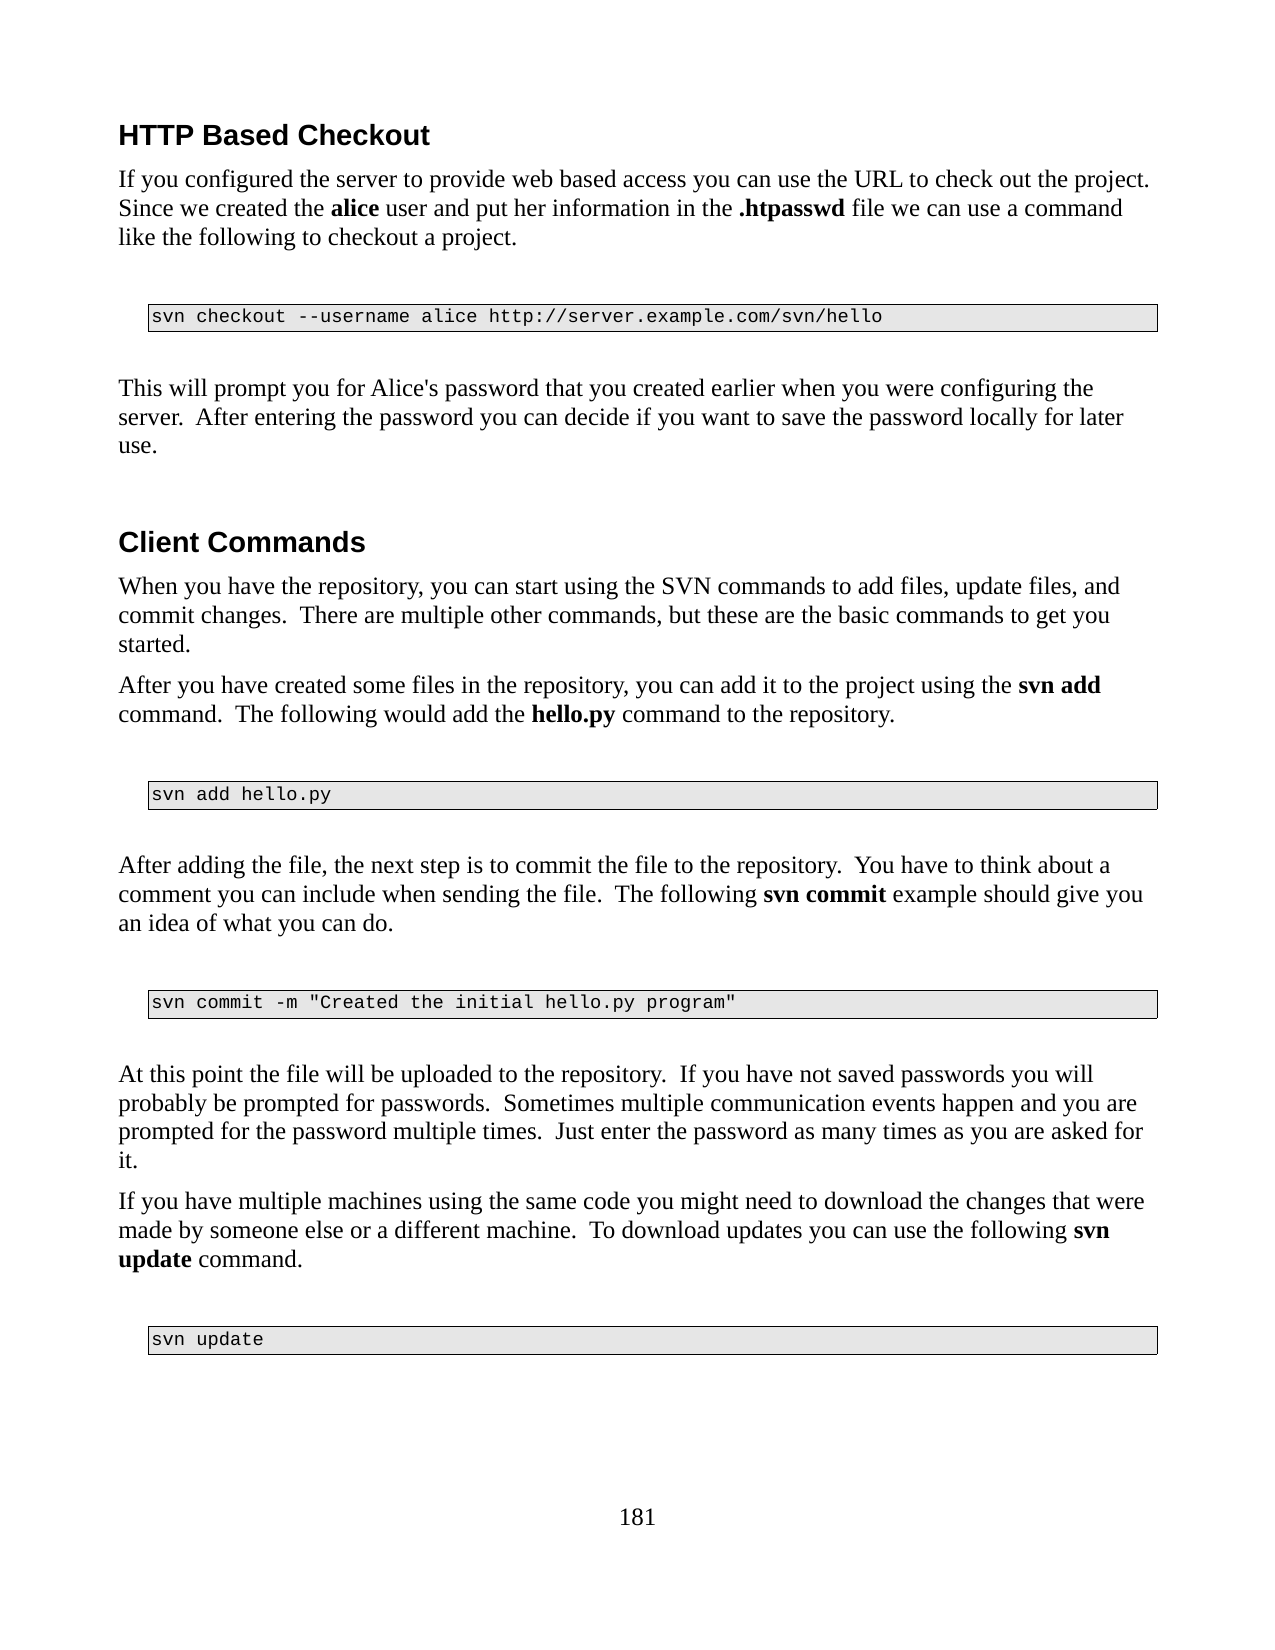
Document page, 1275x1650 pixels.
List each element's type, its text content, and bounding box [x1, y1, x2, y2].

text When you have the repository, you can start using the SVN commands to add files, update files, and commit changes. There are multiple other commands, but these are the basic commands to get you started. [118, 571, 1157, 658]
text svn update [149, 1327, 1157, 1354]
text If you have multiple machines using the same code you might need to download the changes that were made by someone else or a different machine. To download updates you can use the following svn update command. [118, 1186, 1157, 1273]
text At this point the file will be uploaded to the repository. If you have not saved passwords you will probably be prompted for passwords. Sometimes multiple communication events happen and you are prompted for the password multiple times. Just enter the password as many times as you are asked for it. [118, 1059, 1157, 1174]
text If you configured the server to provide web based access you can use the URL to check out the project. Since we created the alice user and put her information in the .htpasswd file we can use a command like the following to checkout a project. [118, 164, 1157, 250]
subtitle Client Commands [118, 525, 1157, 559]
text After you have created some files in the repository, you can add it to the project using the svn add command. The following would add the hello.py command to the repository. [118, 670, 1157, 728]
text svn commit -m "Created the initial hello.py program" [149, 991, 1157, 1018]
text svn add hello.py [149, 782, 1157, 809]
text svn checkout --username alice http://server.example.com/svn/hello [149, 305, 1157, 331]
subtitle HTTP Based Checkout [118, 118, 1157, 152]
text This will prompt you for Alice's password that you created earlier when you were configuring the server. After entering the password you can decide if you want to save the password locally for later use. [118, 373, 1157, 459]
text After adding the file, the next step is to commit the file to the repository. You have to think about a comment you can include when sending the file. The following svn commit example should give you an idea of what you can do. [118, 850, 1157, 936]
